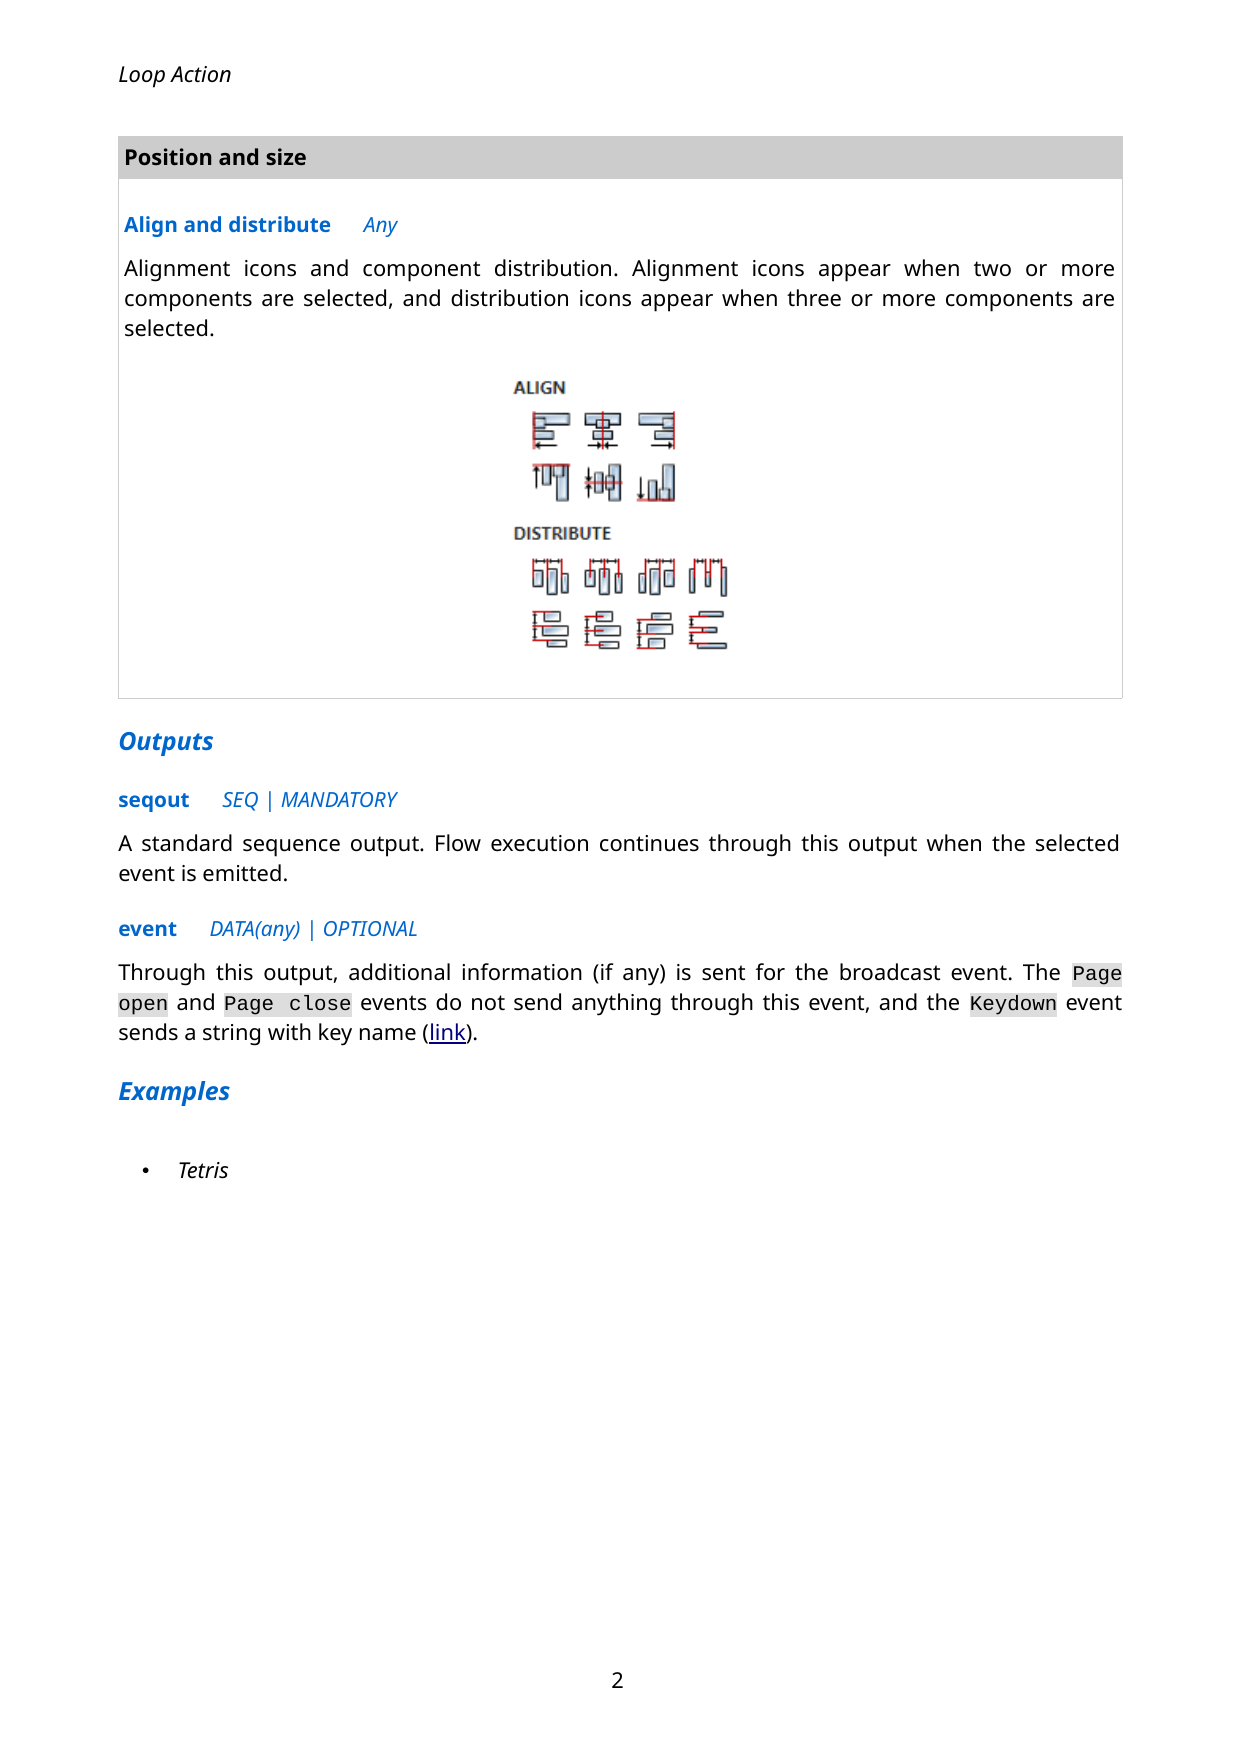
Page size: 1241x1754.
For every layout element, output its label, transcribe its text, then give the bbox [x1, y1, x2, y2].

table_cell [119, 373, 1122, 697]
subtitle Examples [118, 1073, 1122, 1107]
subtitle Outputs [118, 724, 1122, 758]
table_cell Align and distribute Any Alignment icons and component distribution. Alignment icons appear when two or more components are selected, and distribution icons appear when three or more components are selected. [119, 179, 1122, 372]
text A standard sequence output. Flow execution continues through this output when the selected event is emitted. [118, 828, 1122, 887]
list Tetris [142, 1155, 1110, 1184]
subtitle event DATA(any) | OPTIONAL [118, 914, 1122, 942]
subtitle seqout SEQ | MANDATORY [118, 785, 1122, 813]
text Through this output, additional information (if any) is sent for the broadcast event. The Page open and Page close events do not send anything through this event, and the Keydown event sends a string with key name (link). [118, 957, 1122, 1047]
picture [490, 372, 750, 662]
table_header Position and size [119, 137, 1122, 178]
